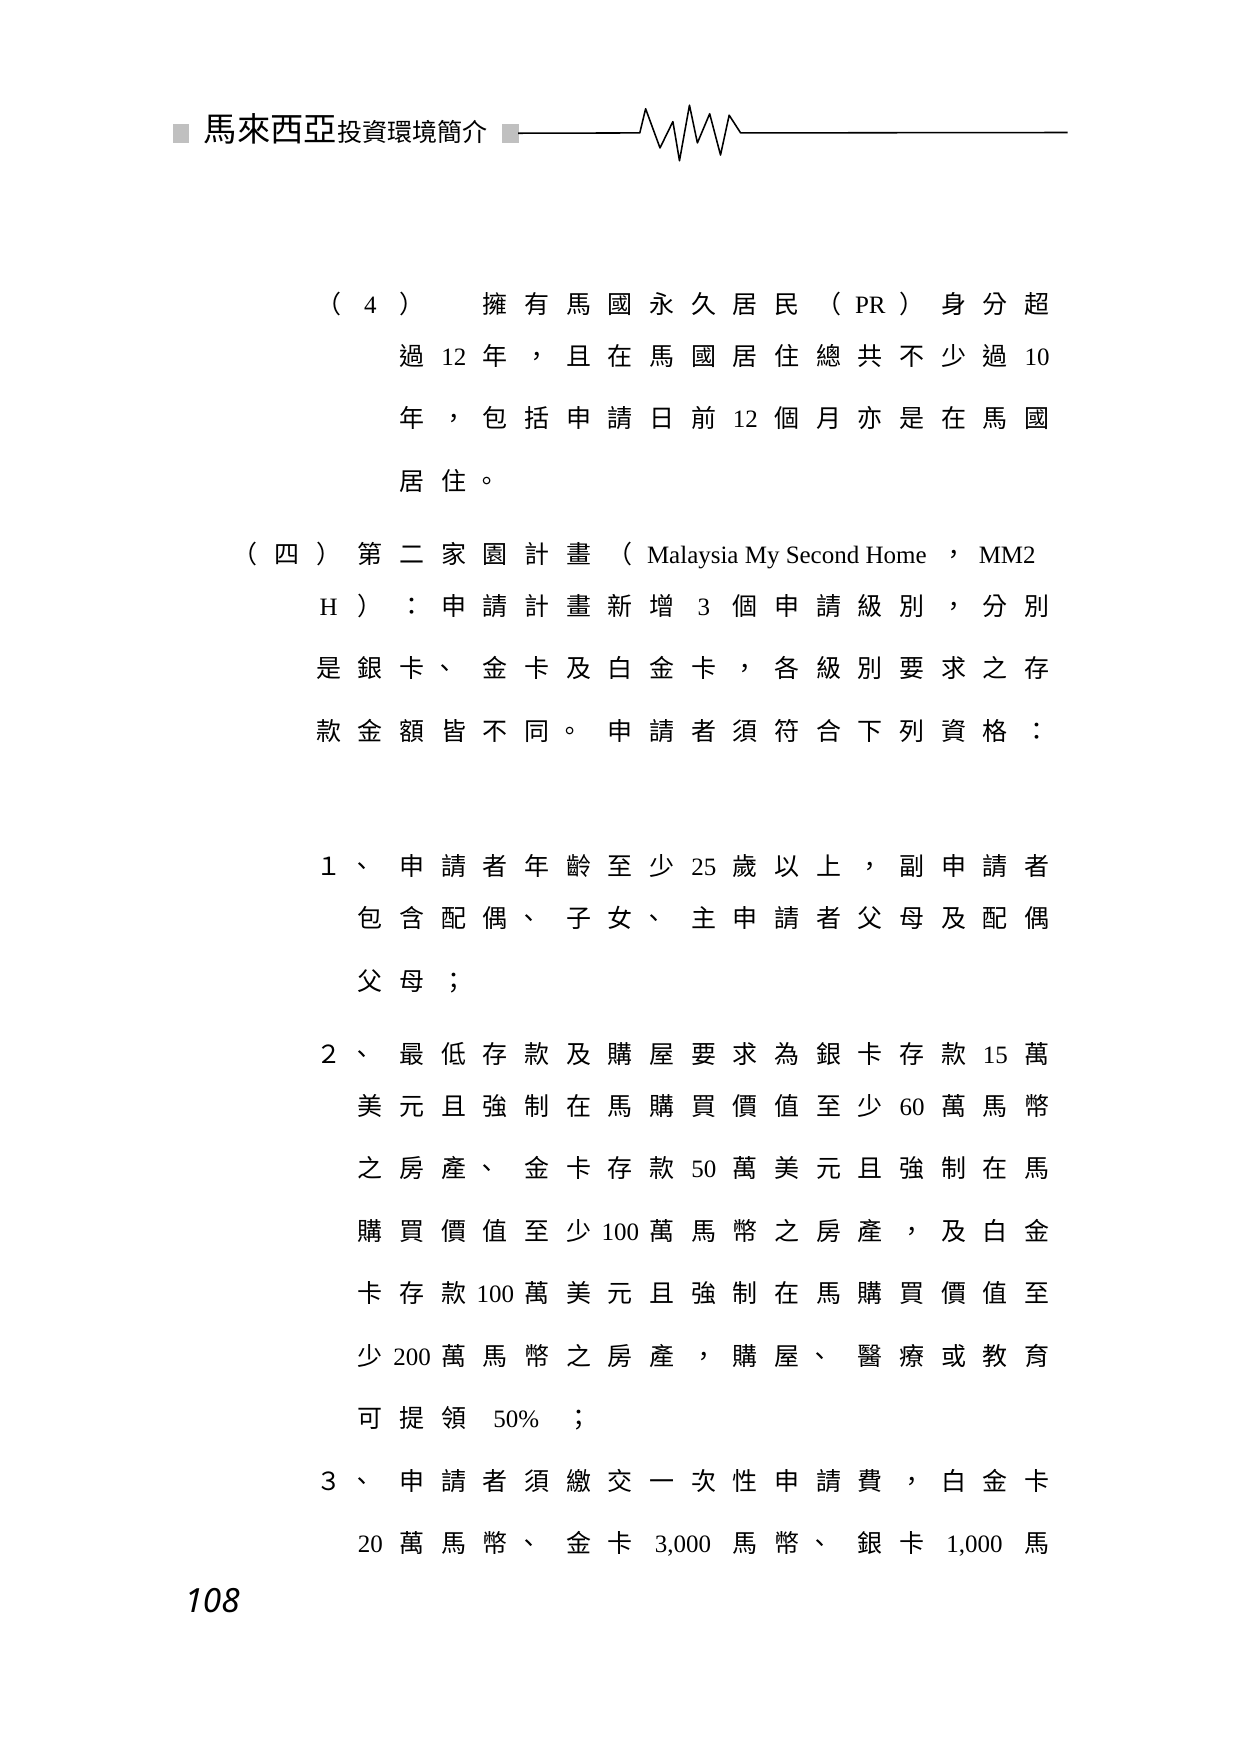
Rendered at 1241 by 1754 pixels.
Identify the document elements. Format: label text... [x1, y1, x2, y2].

text （4） 擁有馬國永久居民（PR）身分超過12年，且在馬國居住總共不少過10年，包括申請日前12個月亦是在馬國居住。 [306, 250, 1058, 500]
text ３、申請者須繳交一次性申請費，白金卡20萬馬幣、金卡3,000馬幣、銀卡1,000馬 [281, 1438, 1058, 1563]
text （四）第二家園計畫（Malaysia My Second Home，MM2H）：申請計畫新增3個申請級別，分別是銀卡、金卡及白金卡，各級別要求之存款金額皆不同。申請者須符合下列資格： [207, 500, 1058, 750]
text １、申請者年齡至少25歲以上，副申請者包含配偶、子女、主申請者父母及配偶父母； [281, 813, 1058, 1000]
text ２、最低存款及購屋要求為銀卡存款15萬美元且強制在馬購買價值至少60萬馬幣之房產、金卡存款50萬美元且強制在馬購買價值至少100萬馬幣之房產，及白金卡存款100萬美元且強制在馬購買價值至少200萬馬幣之房產，購屋、醫療或教育可提領50%； [281, 1000, 1058, 1438]
